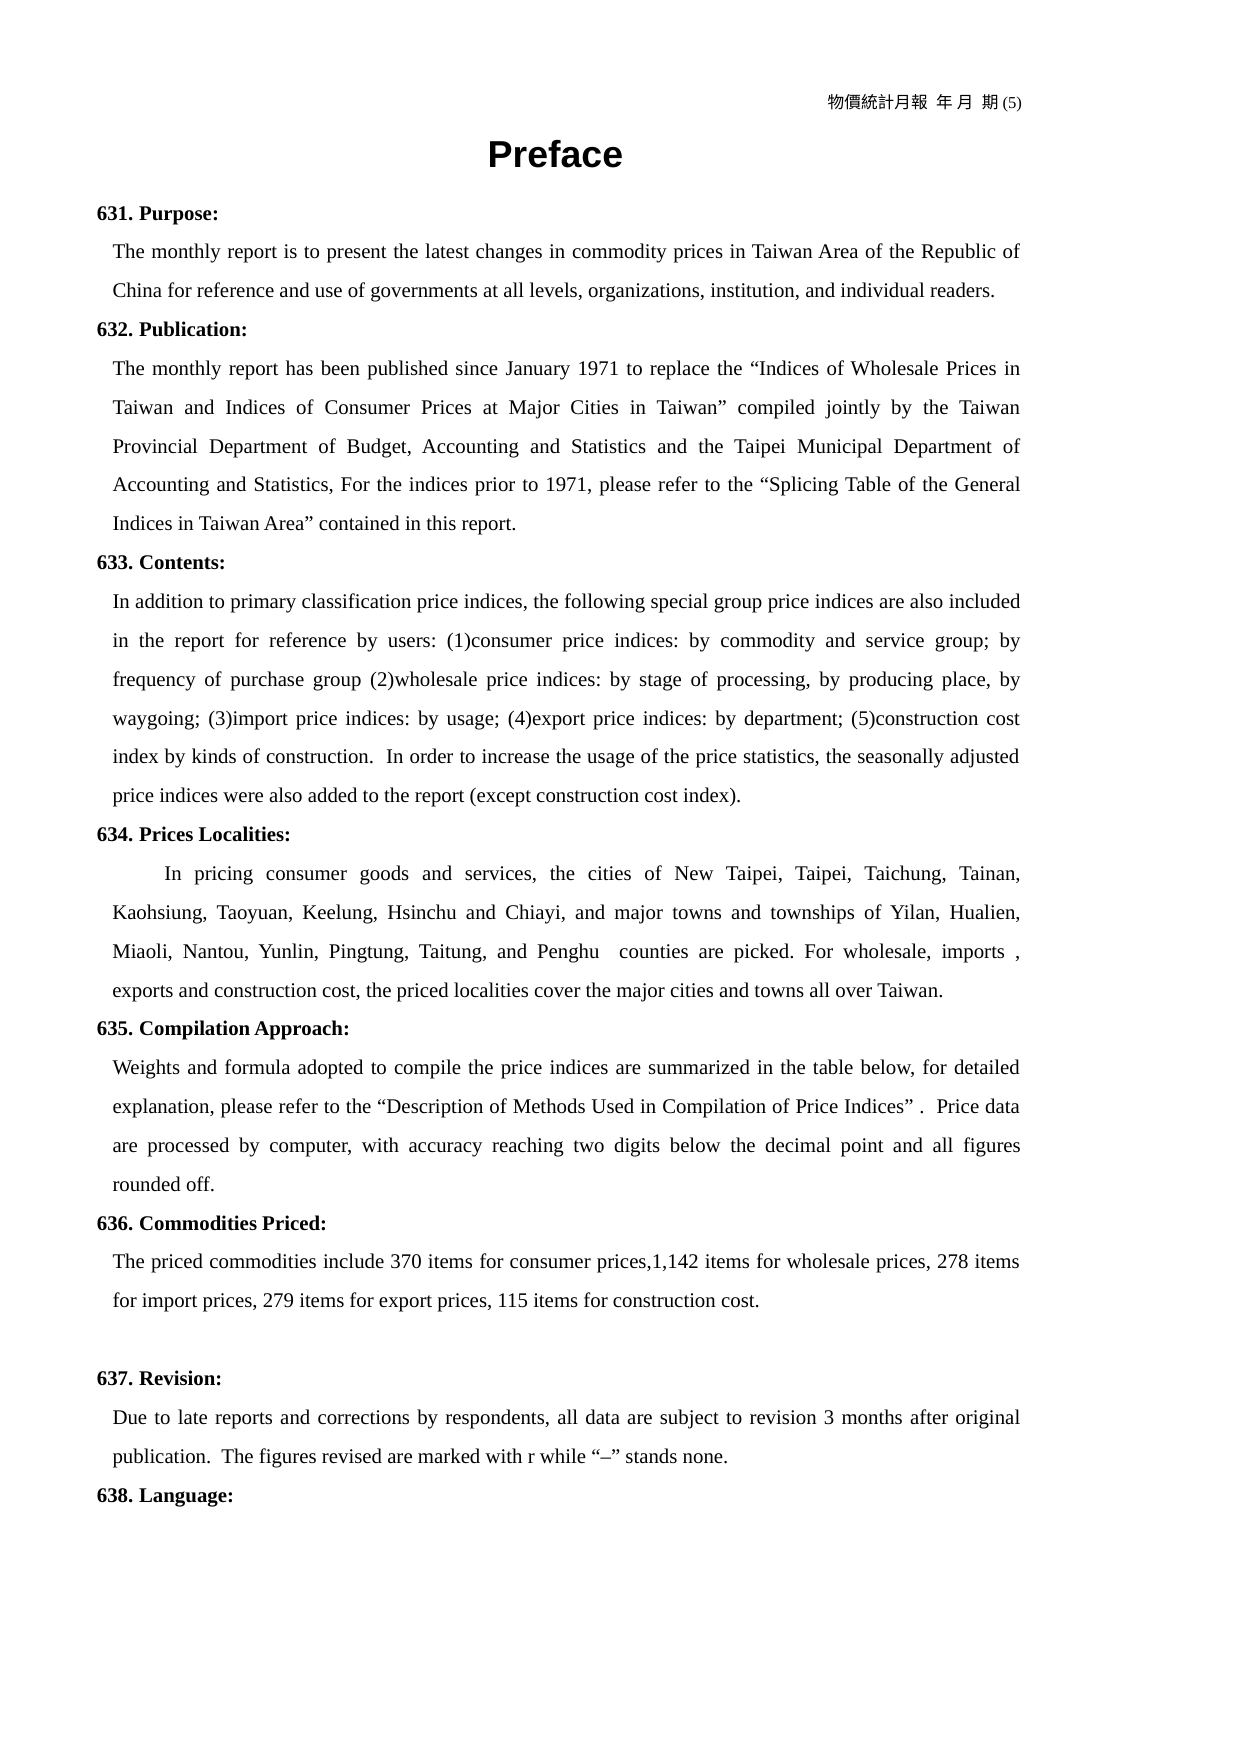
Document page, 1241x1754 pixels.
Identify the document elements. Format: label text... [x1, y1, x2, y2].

list Publication: [97, 310, 1022, 349]
list Revision: [97, 1359, 1022, 1398]
list Language: [97, 1476, 1022, 1514]
list Compilation Approach: [97, 1009, 1022, 1048]
list Commodities Priced: [97, 1204, 1022, 1243]
text The monthly report is to present the latest changes in commodity prices in Taiwan Area of the Republic of China for reference and use of governments at all levels, organizations, institution, and individual readers. [112, 232, 1022, 310]
list Contents: [97, 543, 1022, 582]
text The priced commodities include 370 items for consumer prices,1,142 items for wholesale prices, 278 items for import prices, 279 items for export prices, 115 items for construction cost. [112, 1243, 1022, 1320]
text The monthly report has been published since January 1971 to replace the “Indices of Wholesale Prices in Taiwan and Indices of Consumer Prices at Major Cities in Taiwan” compiled jointly by the Taiwan Provincial Department of Budget, Accounting and Statistics and the Taipei Municipal Department of Accounting and Statistics, For the indices prior to 1971, please refer to the “Splicing Table of the General Indices in Taiwan Area” contained in this report. [112, 349, 1022, 543]
text In pricing consumer goods and services, the cities of New Taipei, Taipei, Taichung, Tainan, Kaohsiung, Taoyuan, Keelung, Hsinchu and Chiayi, and major towns and townships of Yilan, Hualien, Miaoli, Nantou, Yunlin, Pingtung, Taitung, and Penghu counties are picked. For wholesale, imports , exports and construction cost, the priced localities cover the major cities and towns all over Taiwan. [112, 854, 1022, 1009]
list Purpose: [97, 193, 1022, 232]
text In addition to primary classification price indices, the following special group price indices are also included in the report for reference by users: (1)consumer price indices: by commodity and service group; by frequency of purchase group (2)wholesale price indices: by stage of processing, by producing place, by waygoing; (3)import price indices: by usage; (4)export price indices: by department; (5)construction cost index by kinds of construction. In order to increase the usage of the price statistics, the seasonally adjusted price indices were also added to the report (except construction cost index). [112, 582, 1022, 815]
text Due to late reports and corrections by respondents, all data are subject to revision 3 months after original publication. The figures revised are marked with r while “–” stands none. [112, 1398, 1022, 1476]
list Prices Localities: [97, 815, 1022, 854]
subtitle Preface [89, 116, 1022, 193]
text Weights and formula adopted to compile the price indices are summarized in the table below, for detailed explanation, please refer to the “Description of Methods Used in Compilation of Price Indices” . Price data are processed by computer, with accuracy reaching two digits below the decimal point and all figures rounded off. [112, 1048, 1022, 1204]
